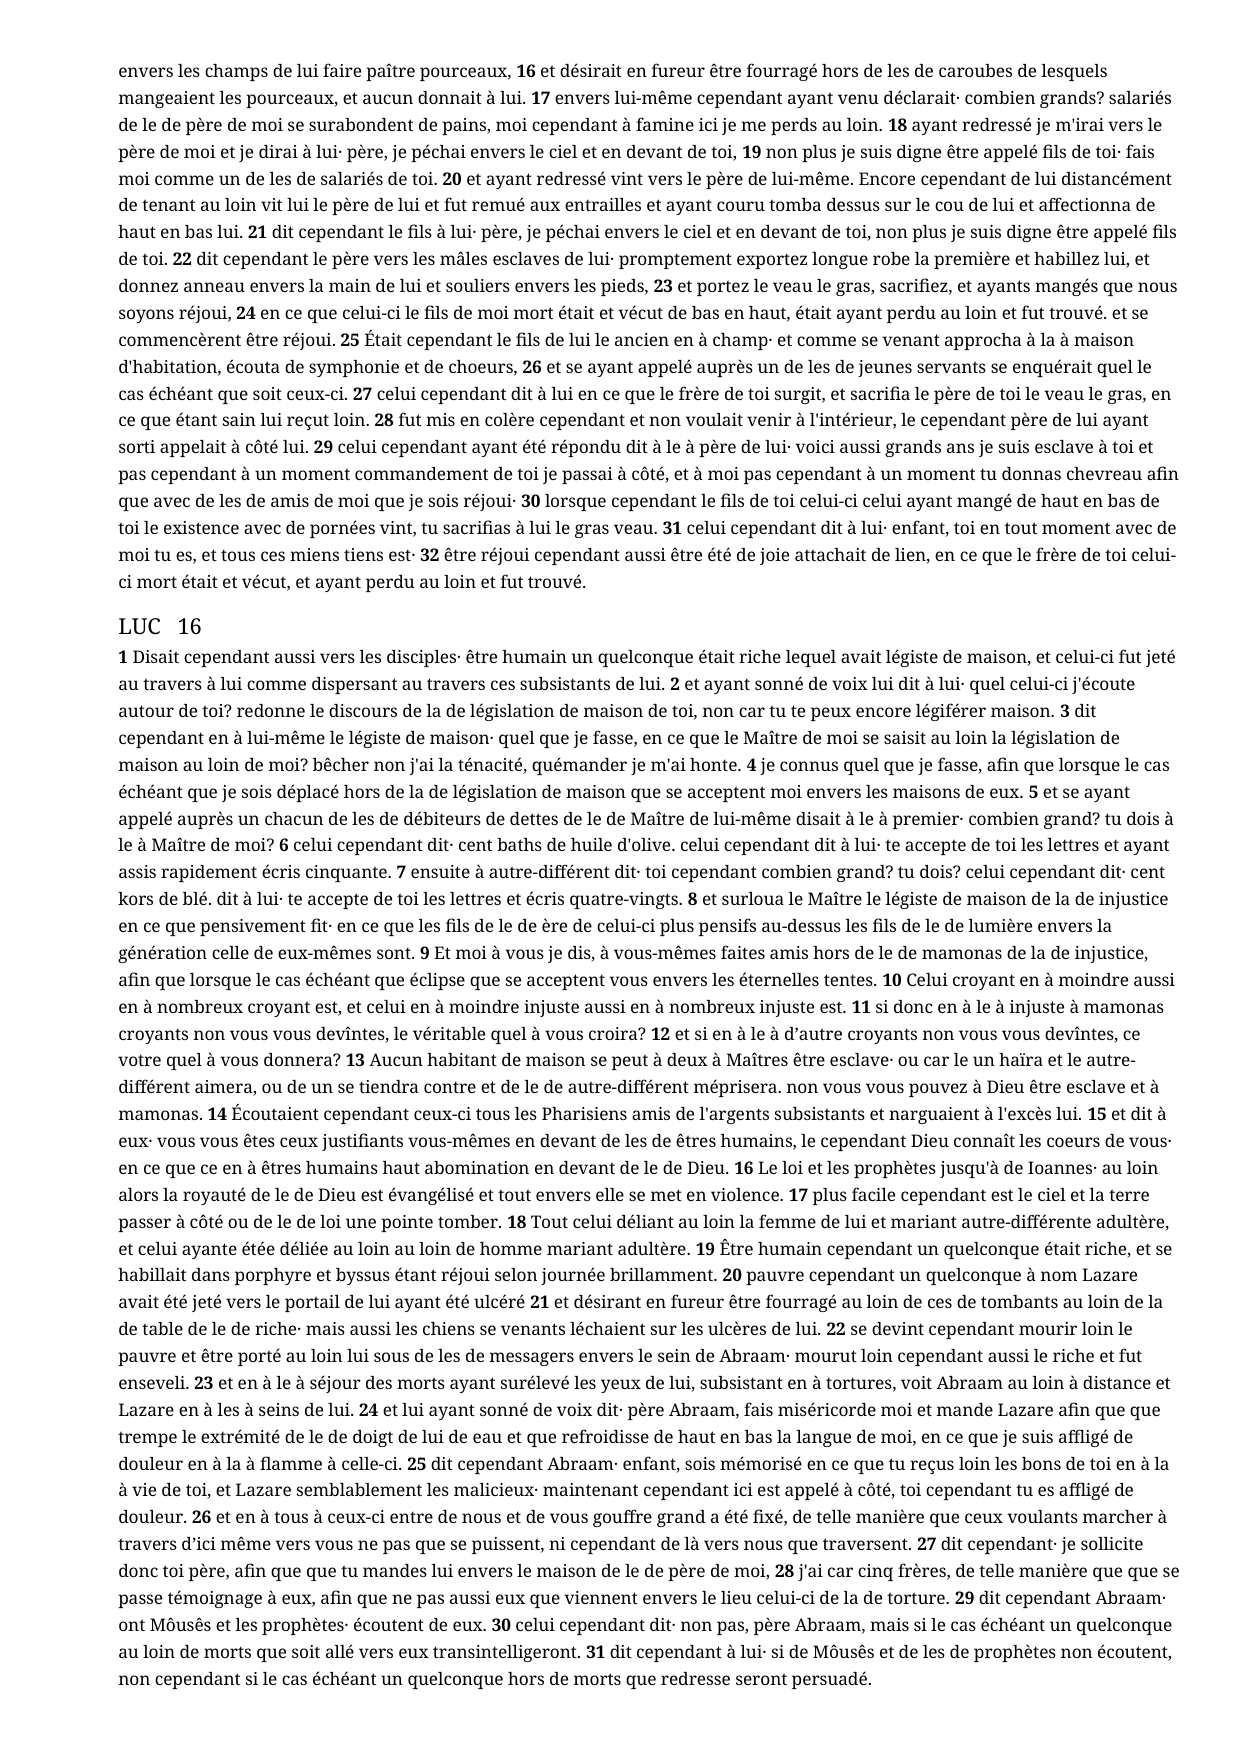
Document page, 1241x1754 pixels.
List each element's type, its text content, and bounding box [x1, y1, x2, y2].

text envers les champs de lui faire paître pourceaux, 16 et désirait en fureur être fourragé hors de les de caroubes de lesquels mangeaient les pourceaux, et aucun donnait à lui. 17 envers lui-même cependant ayant venu déclarait· combien grands? salariés de le de père de moi se surabondent de pains, moi cependant à famine ici je me perds au loin. 18 ayant redressé je m'irai vers le père de moi et je dirai à lui· père, je péchai envers le ciel et en devant de toi, 19 non plus je suis digne être appelé fils de toi· fais moi comme un de les de salariés de toi. 20 et ayant redressé vint vers le père de lui-même. Encore cependant de lui distancément de tenant au loin vit lui le père de lui et fut remué aux entrailles et ayant couru tomba dessus sur le cou de lui et affectionna de haut en bas lui. 21 dit cependant le fils à lui· père, je péchai envers le ciel et en devant de toi, non plus je suis digne être appelé fils de toi. 22 dit cependant le père vers les mâles esclaves de lui· promptement exportez longue robe la première et habillez lui, et donnez anneau envers la main de lui et souliers envers les pieds, 23 et portez le veau le gras, sacrifiez, et ayants mangés que nous soyons réjoui, 24 en ce que celui-ci le fils de moi mort était et vécut de bas en haut, était ayant perdu au loin et fut trouvé. et se commencèrent être réjoui. 25 Était cependant le fils de lui le ancien en à champ· et comme se venant approcha à la à maison d'habitation, écouta de symphonie et de choeurs, 26 et se ayant appelé auprès un de les de jeunes servants se enquérait quel le cas échéant que soit ceux-ci. 27 celui cependant dit à lui en ce que le frère de toi surgit, et sacrifia le père de toi le veau le gras, en ce que étant sain lui reçut loin. 28 fut mis en colère cependant et non voulait venir à l'intérieur, le cependant père de lui ayant sorti appelait à côté lui. 29 celui cependant ayant été répondu dit à le à père de lui· voici aussi grands ans je suis esclave à toi et pas cependant à un moment commandement de toi je passai à côté, et à moi pas cependant à un moment tu donnas chevreau afin que avec de les de amis de moi que je sois réjoui· 30 lorsque cependant le fils de toi celui-ci celui ayant mangé de haut en bas de toi le existence avec de pornées vint, tu sacrifias à lui le gras veau. 31 celui cependant dit à lui· enfant, toi en tout moment avec de moi tu es, et tous ces miens tiens est· 32 être réjoui cependant aussi être été de joie attachait de lien, en ce que le frère de toi celui-ci mort était et vécut, et ayant perdu au loin et fut trouvé. [118, 59, 1181, 593]
text LUC 16 [118, 611, 1181, 641]
text 1 Disait cependant aussi vers les disciples· être humain un quelconque était riche lequel avait légiste de maison, et celui-ci fut jeté au travers à lui comme dispersant au travers ces subsistants de lui. 2 et ayant sonné de voix lui dit à lui· quel celui-ci j'écoute autour de toi? redonne le discours de la de législation de maison de toi, non car tu te peux encore légiférer maison. 3 dit cependant en à lui-même le légiste de maison· quel que je fasse, en ce que le Maître de moi se saisit au loin la législation de maison au loin de moi? bêcher non j'ai la ténacité, quémander je m'ai honte. 4 je connus quel que je fasse, afin que lorsque le cas échéant que je sois déplacé hors de la de législation de maison que se acceptent moi envers les maisons de eux. 5 et se ayant appelé auprès un chacun de les de débiteurs de dettes de le de Maître de lui-même disait à le à premier· combien grand? tu dois à le à Maître de moi? 6 celui cependant dit· cent baths de huile d'olive. celui cependant dit à lui· te accepte de toi les lettres et ayant assis rapidement écris cinquante. 7 ensuite à autre-différent dit· toi cependant combien grand? tu dois? celui cependant dit· cent kors de blé. dit à lui· te accepte de toi les lettres et écris quatre-vingts. 8 et surloua le Maître le légiste de maison de la de injustice en ce que pensivement fit· en ce que les fils de le de ère de celui-ci plus pensifs au-dessus les fils de le de lumière envers la génération celle de eux-mêmes sont. 9 Et moi à vous je dis, à vous-mêmes faites amis hors de le de mamonas de la de injustice, afin que lorsque le cas échéant que éclipse que se acceptent vous envers les éternelles tentes. 10 Celui croyant en à moindre aussi en à nombreux croyant est, et celui en à moindre injuste aussi en à nombreux injuste est. 11 si donc en à le à injuste à mamonas croyants non vous vous devîntes, le véritable quel à vous croira? 12 et si en à le à d’autre croyants non vous vous devîntes, ce votre quel à vous donnera? 13 Aucun habitant de maison se peut à deux à Maîtres être esclave· ou car le un haïra et le autre-différent aimera, ou de un se tiendra contre et de le de autre-différent méprisera. non vous vous pouvez à Dieu être esclave et à mamonas. 14 Écoutaient cependant ceux-ci tous les Pharisiens amis de l'argents subsistants et narguaient à l'excès lui. 15 et dit à eux· vous vous êtes ceux justifiants vous-mêmes en devant de les de êtres humains, le cependant Dieu connaît les coeurs de vous· en ce que ce en à êtres humains haut abomination en devant de le de Dieu. 16 Le loi et les prophètes jusqu'à de Ioannes· au loin alors la royauté de le de Dieu est évangélisé et tout envers elle se met en violence. 17 plus facile cependant est le ciel et la terre passer à côté ou de le de loi une pointe tomber. 18 Tout celui déliant au loin la femme de lui et mariant autre-différente adultère, et celui ayante étée déliée au loin au loin de homme mariant adultère. 19 Être humain cependant un quelconque était riche, et se habillait dans porphyre et byssus étant réjoui selon journée brillamment. 20 pauvre cependant un quelconque à nom Lazare avait été jeté vers le portail de lui ayant été ulcéré 21 et désirant en fureur être fourragé au loin de ces de tombants au loin de la de table de le de riche· mais aussi les chiens se venants léchaient sur les ulcères de lui. 22 se devint cependant mourir loin le pauvre et être porté au loin lui sous de les de messagers envers le sein de Abraam· mourut loin cependant aussi le riche et fut enseveli. 23 et en à le à séjour des morts ayant surélevé les yeux de lui, subsistant en à tortures, voit Abraam au loin à distance et Lazare en à les à seins de lui. 24 et lui ayant sonné de voix dit· père Abraam, fais miséricorde moi et mande Lazare afin que que trempe le extrémité de le de doigt de lui de eau et que refroidisse de haut en bas la langue de moi, en ce que je suis affligé de douleur en à la à flamme à celle-ci. 25 dit cependant Abraam· enfant, sois mémorisé en ce que tu reçus loin les bons de toi en à la à vie de toi, et Lazare semblablement les malicieux· maintenant cependant ici est appelé à côté, toi cependant tu es affligé de douleur. 26 et en à tous à ceux-ci entre de nous et de vous gouffre grand a été fixé, de telle manière que ceux voulants marcher à travers d’ici même vers vous ne pas que se puissent, ni cependant de là vers nous que traversent. 27 dit cependant· je sollicite donc toi père, afin que que tu mandes lui envers le maison de le de père de moi, 28 j'ai car cinq frères, de telle manière que que se passe témoignage à eux, afin que ne pas aussi eux que viennent envers le lieu celui-ci de la de torture. 29 dit cependant Abraam· ont Môusês et les prophètes· écoutent de eux. 30 celui cependant dit· non pas, père Abraam, mais si le cas échéant un quelconque au loin de morts que soit allé vers eux transintelligeront. 31 dit cependant à lui· si de Môusês et de les de prophètes non écoutent, non cependant si le cas échéant un quelconque hors de morts que redresse seront persuadé. [118, 645, 1181, 1690]
